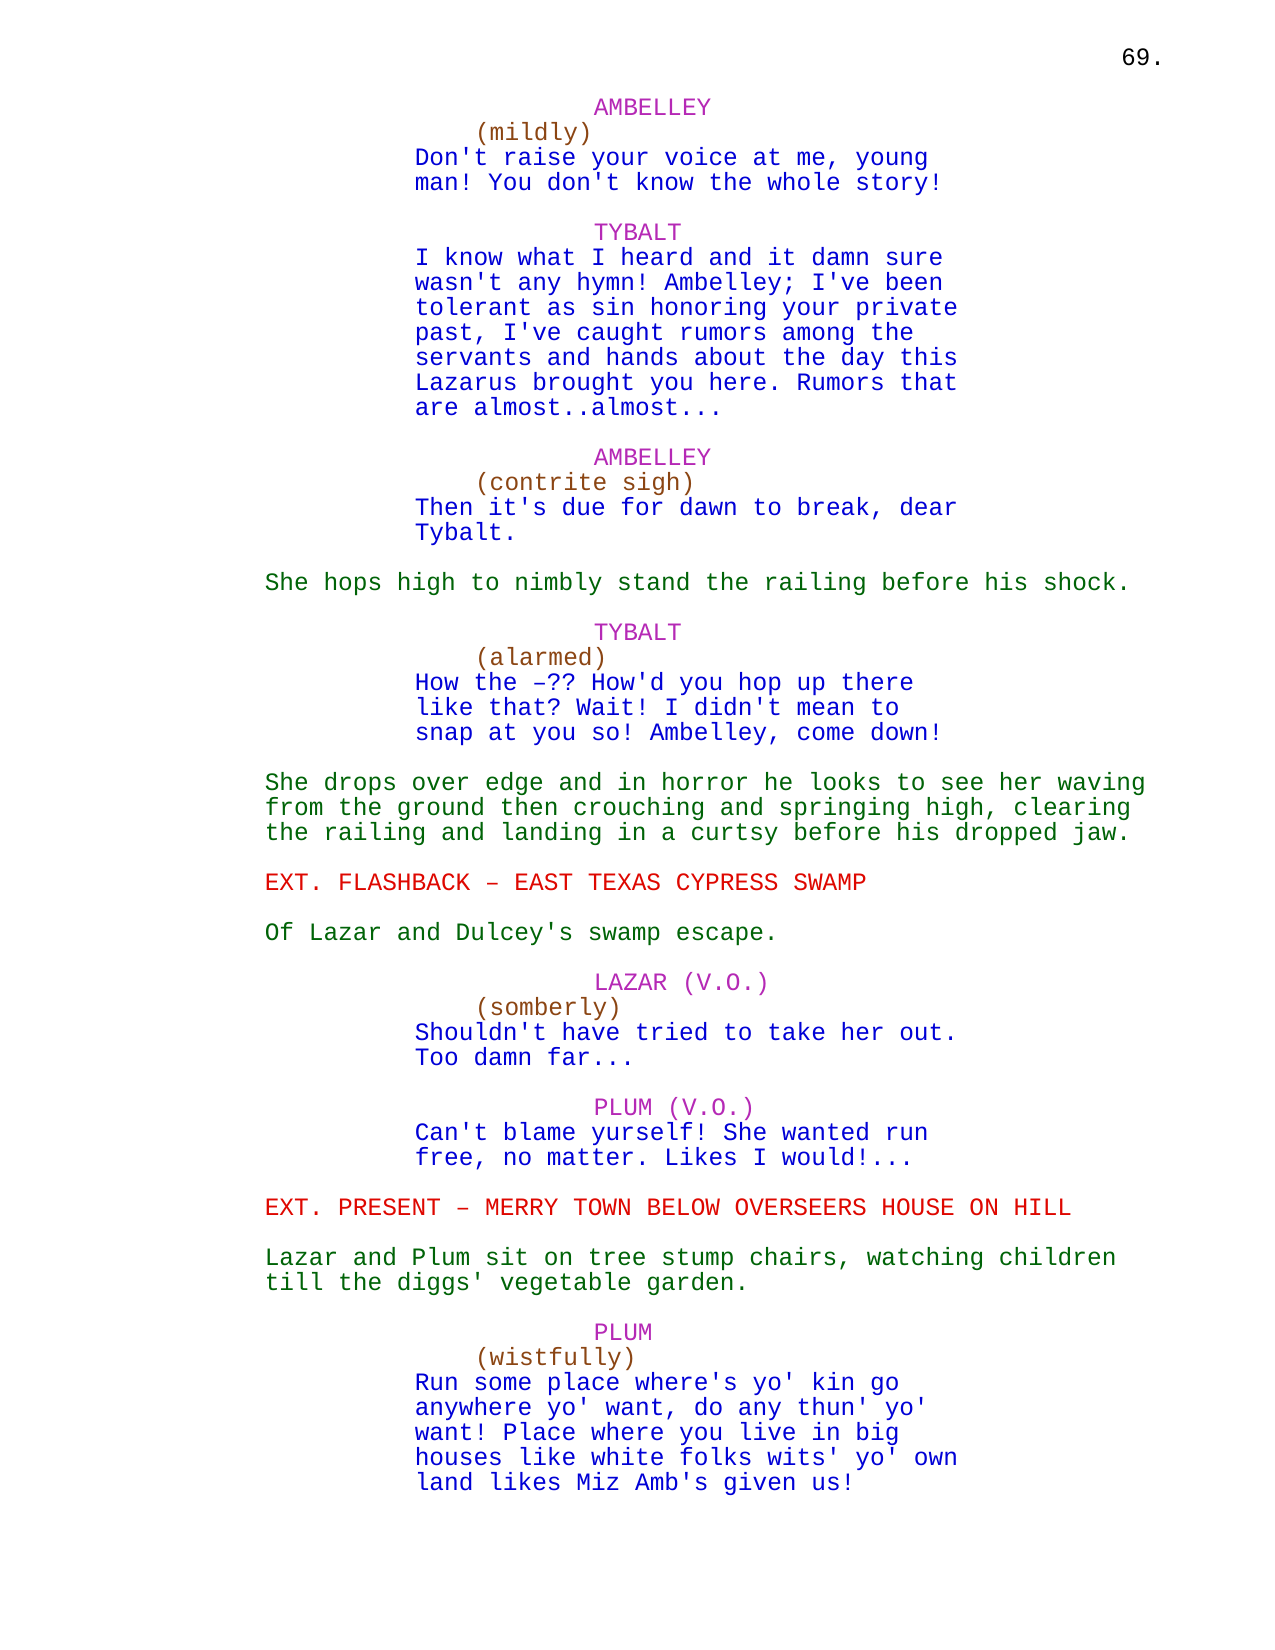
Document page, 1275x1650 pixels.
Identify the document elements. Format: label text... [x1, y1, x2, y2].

text She drops over edge and in horror he looks to see her waving from the ground then crouching and springing high, clearing the railing and landing in a curtsy before his dropped jaw. [264, 770, 1167, 845]
text (mildly) [475, 120, 789, 145]
text TYBALT [594, 220, 1163, 245]
text Of Lazar and Dulcey's swamp escape. [264, 920, 1167, 945]
text Then it's due for dawn to break, dear Tybalt. [414, 495, 967, 545]
text (alarmed) [475, 645, 789, 670]
text PLUM [594, 1320, 1163, 1345]
text TYBALT [594, 620, 1163, 645]
text Run some place where's yo' kin go anywhere yo' want, do any thun' yo' want! Place where you live in big houses like white folks wits' yo' own land likes Miz Amb's given us! [414, 1370, 967, 1495]
text She hops high to nimbly stand the railing before his shock. [264, 570, 1167, 595]
text Don't raise your voice at me, young man! You don't know the whole story! [414, 145, 967, 195]
subtitle EXT. FLASHBACK – EAST TEXAS CYPRESS SWAMP [264, 870, 1202, 895]
text Shouldn't have tried to take her out. Too damn far... [414, 1020, 967, 1070]
text I know what I heard and it damn sure wasn't any hymn! Ambelley; I've been tolerant as sin honoring your private past, I've caught rumors among the servants and hands about the day this Lazarus brought you here. Rumors that are almost..almost... [414, 245, 967, 420]
text AMBELLEY [594, 95, 1163, 120]
subtitle EXT. PRESENT – MERRY TOWN BELOW OVERSEERS HOUSE ON HILL [264, 1195, 1202, 1220]
text How the –?? How'd you hop up there like that? Wait! I didn't mean to snap at you so! Ambelley, come down! [414, 670, 967, 745]
text (somberly) [475, 995, 789, 1020]
text (wistfully) [475, 1345, 789, 1370]
text LAZAR (V.O.) [594, 970, 1163, 995]
text (contrite sigh) [475, 470, 789, 495]
text Can't blame yurself! She wanted run free, no matter. Likes I would!... [414, 1120, 967, 1170]
text PLUM (V.O.) [594, 1095, 1163, 1120]
text Lazar and Plum sit on tree stump chairs, watching children till the diggs' vegetable garden. [264, 1245, 1167, 1295]
text AMBELLEY [594, 445, 1163, 470]
